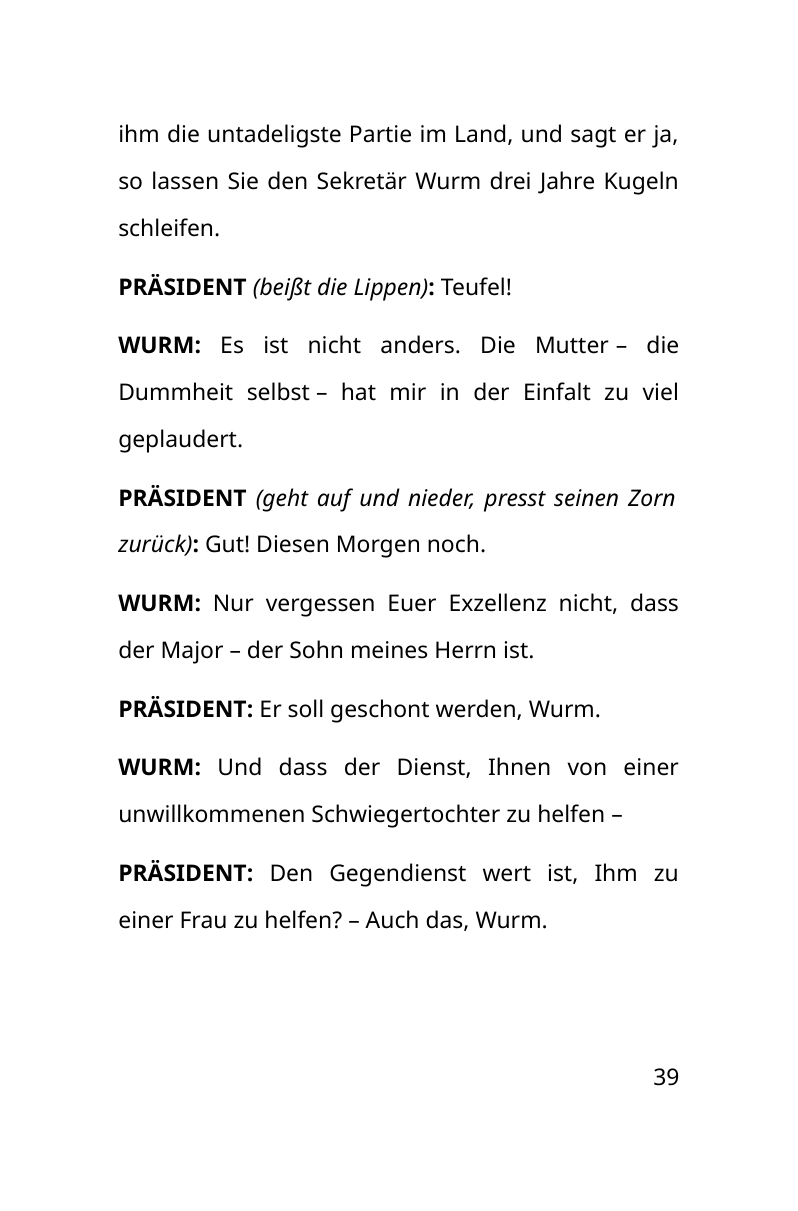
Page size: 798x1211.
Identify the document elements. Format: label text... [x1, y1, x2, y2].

text PRÄSIDENT: Er soll geschont werden, Wurm. [118, 693, 679, 724]
text WURM: Und dass der Dienst, Ihnen von einer unwillkommenen Schwiegertochter zu helfen – [118, 751, 679, 829]
text PRÄSIDENT: Den Gegendienst wert ist, Ihm zu einer Frau zu helfen? – Auch das, Wurm. [118, 857, 679, 935]
text ihm die untadeligste Partie im Land, und sagt er ja, so lassen Sie den Sekretär Wurm drei Jahre Kugeln schleifen. [118, 118, 679, 243]
text WURM: Nur vergessen Euer Exzellenz nicht, dass der Major – der Sohn meines Herrn ist. [118, 587, 679, 665]
text PRÄSIDENT (beißt die Lippen): Teufel! [118, 271, 679, 302]
text WURM: Es ist nicht anders. Die Mutter – die Dummheit selbst – hat mir in der Einfalt zu viel geplaudert. [118, 329, 679, 454]
text PRÄSIDENT (geht auf und nieder, presst seinen Zorn zurück): Gut! Diesen Morgen noch. [118, 482, 679, 560]
